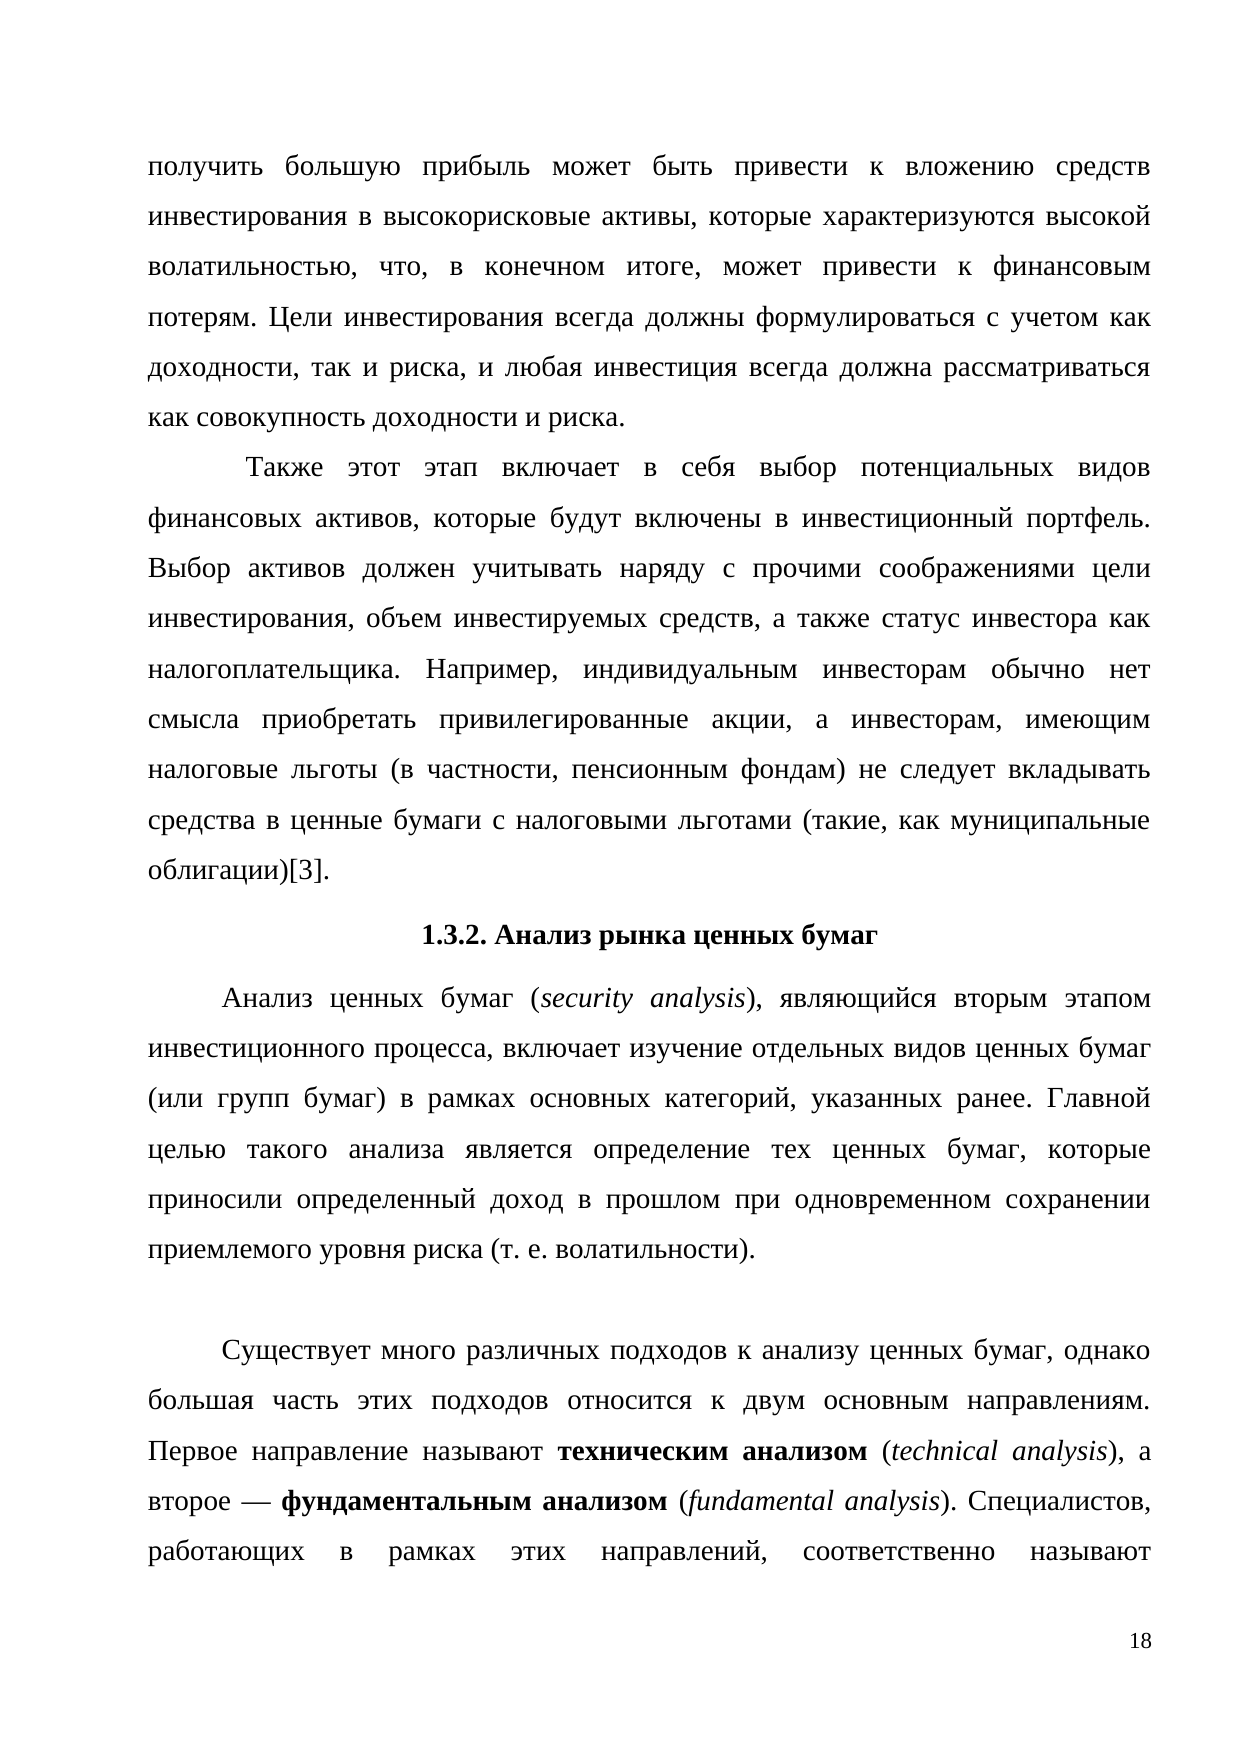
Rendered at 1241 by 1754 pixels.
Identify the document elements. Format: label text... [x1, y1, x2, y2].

text Также этот этап включает в себя выбор потенциальных видов финансовых активов, которые будут включены в инвестиционный портфель. Выбор активов должен учитывать наряду с прочими соображениями цели инвестирования, объем инвестируемых средств, а также статус инвестора как налогоплательщика. Например, индивидуальным инвесторам обычно нет смысла приобретать привилегированные акции, а инвесторам, имеющим налоговые льготы (в частности, пенсионным фондам) не следует вкладывать средства в ценные бумаги с налоговыми льготами (такие, как муниципальные облигации)[3]. [148, 449, 1152, 886]
text Анализ ценных бумаг (security analysis), являющийся вторым этапом инвестиционного процесса, включает изучение отдельных видов ценных бумаг (или групп бумаг) в рамках основных категорий, указанных ранее. Главной целью такого анализа является определение тех ценных бумаг, которые приносили определенный доход в прошлом при одновременном сохранении приемлемого уровня риска (т. е. волатильности). [148, 980, 1152, 1265]
text Существует много различных подходов к анализу ценных бумаг, однако большая часть этих подходов относится к двум основным направлениям. Первое направление называют техническим анализом (technical analysis), а второе — фундаментальным анализом (fundamental analysis). Специалистов, работающих в рамках этих направлений, соответственно называют [148, 1332, 1152, 1567]
subtitle 1.3.2. Анализ рынка ценных бумаг [148, 917, 1152, 951]
text получить большую прибыль может быть привести к вложению средств инвестирования в высокорисковые активы, которые характеризуются высокой волатильностью, что, в конечном итоге, может привести к финансовым потерям. Цели инвестирования всегда должны формулироваться с учетом как доходности, так и риска, и любая инвестиция всегда должна рассматриваться как совокупность доходности и риска. [148, 148, 1152, 433]
